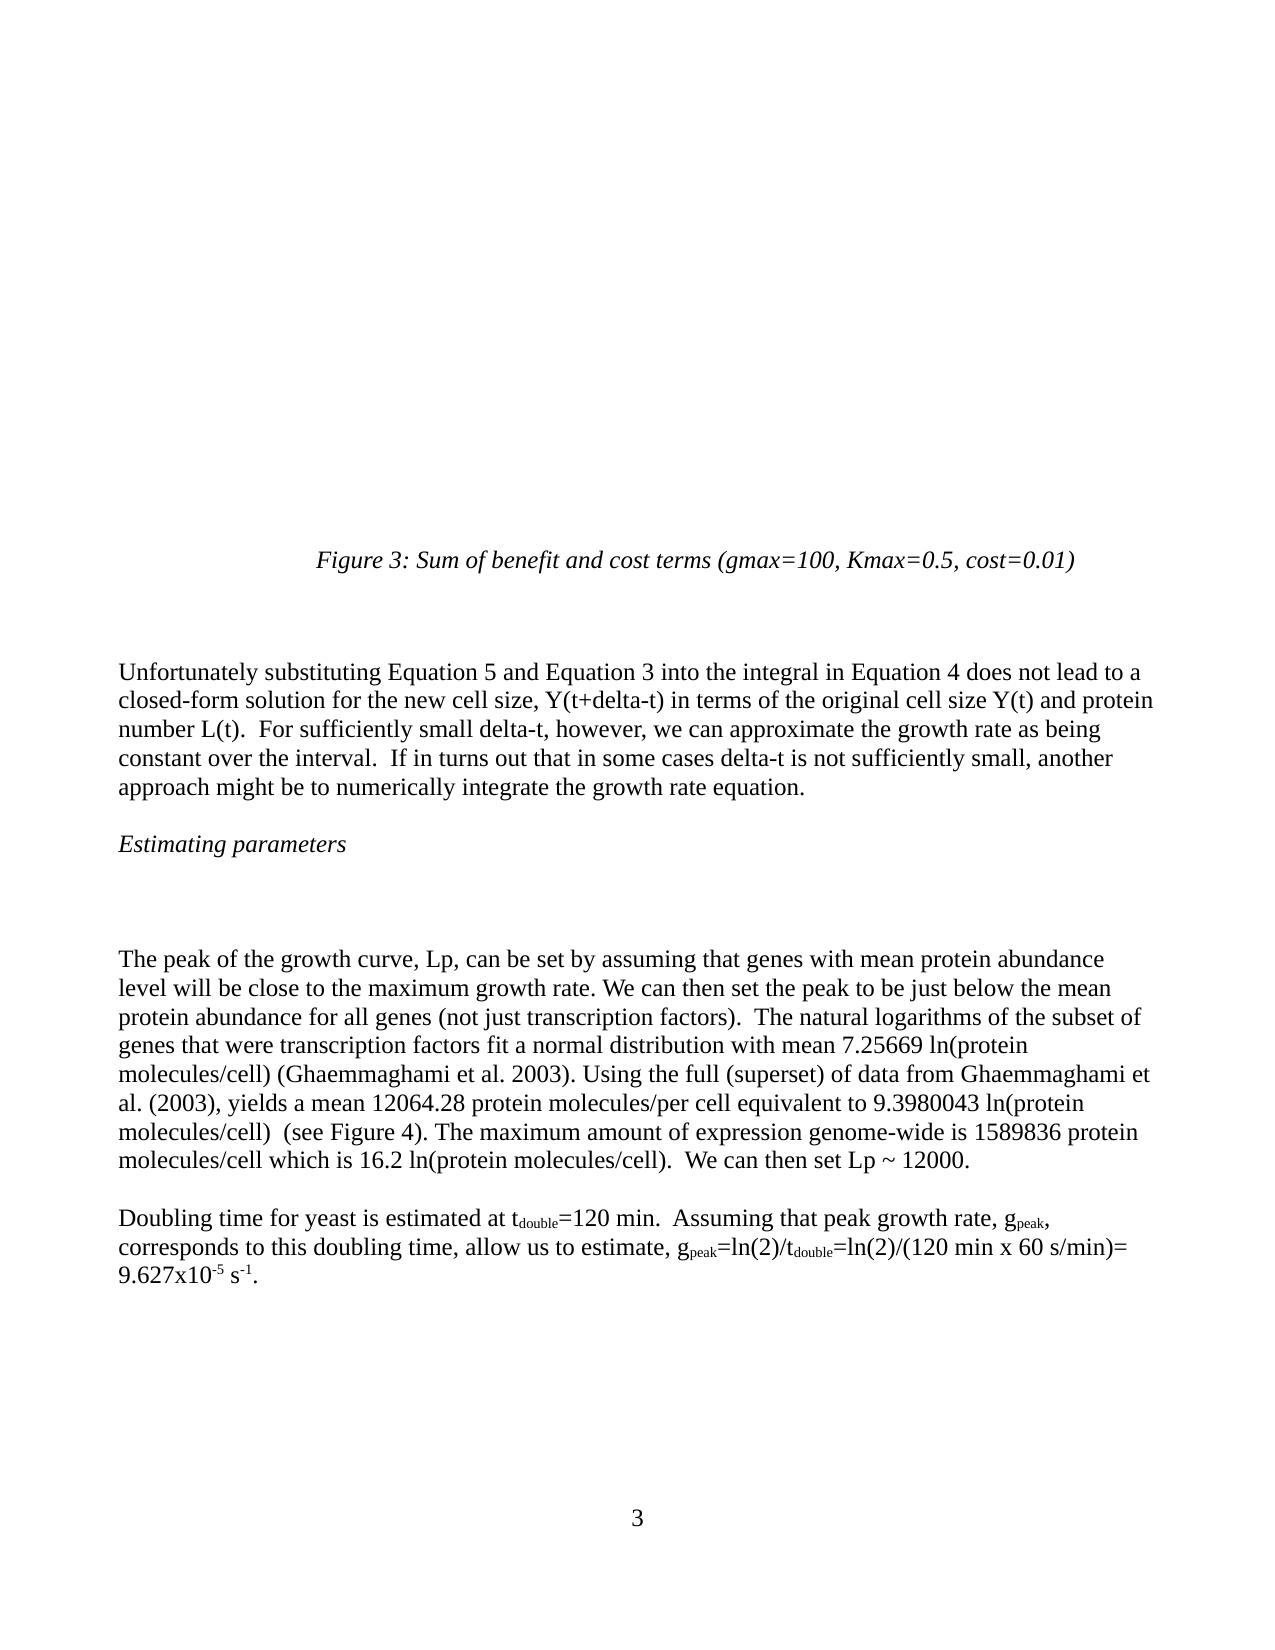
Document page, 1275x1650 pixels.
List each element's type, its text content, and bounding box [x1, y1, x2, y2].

text The peak of the growth curve, Lp, can be set by assuming that genes with mean protein abundance level will be close to the maximum growth rate. We can then set the peak to be just below the mean protein abundance for all genes (not just transcription factors). The natural logarithms of the subset of genes that were transcription factors fit a normal distribution with mean 7.25669 ln(protein molecules/cell) (Ghaemmaghami et al. 2003). Using the full (superset) of data from Ghaemmaghami et al. (2003), yields a mean 12064.28 protein molecules/per cell equivalent to 9.3980043 ln(protein molecules/cell) (see Figure 4). The maximum amount of expression genome-wide is 1589836 protein molecules/cell which is 16.2 ln(protein molecules/cell). We can then set Lp ~ 12000. [118, 944, 1157, 1174]
text Doubling time for yeast is estimated at tdouble=120 min. Assuming that peak growth rate, gpeak, corresponds to this doubling time, allow us to estimate, gpeak=ln(2)/tdouble=ln(2)/(120 min x 60 s/min)= 9.627x10-5 s-1. [118, 1203, 1157, 1289]
text Figure 3: Sum of benefit and cost terms (gmax=100, Kmax=0.5, cost=0.01) [316, 143, 1121, 574]
text Unfortunately substituting Equation 5 and Equation 3 into the integral in Equation 4 does not lead to a closed-form solution for the new cell size, Y(t+delta-t) in terms of the original cell size Y(t) and protein number L(t). For sufficiently small delta-t, however, we can approximate the growth rate as being constant over the interval. If in turns out that in some cases delta-t is not sufficiently small, another approach might be to numerically integrate the growth rate equation. [118, 657, 1157, 801]
text Estimating parameters [118, 829, 1157, 858]
